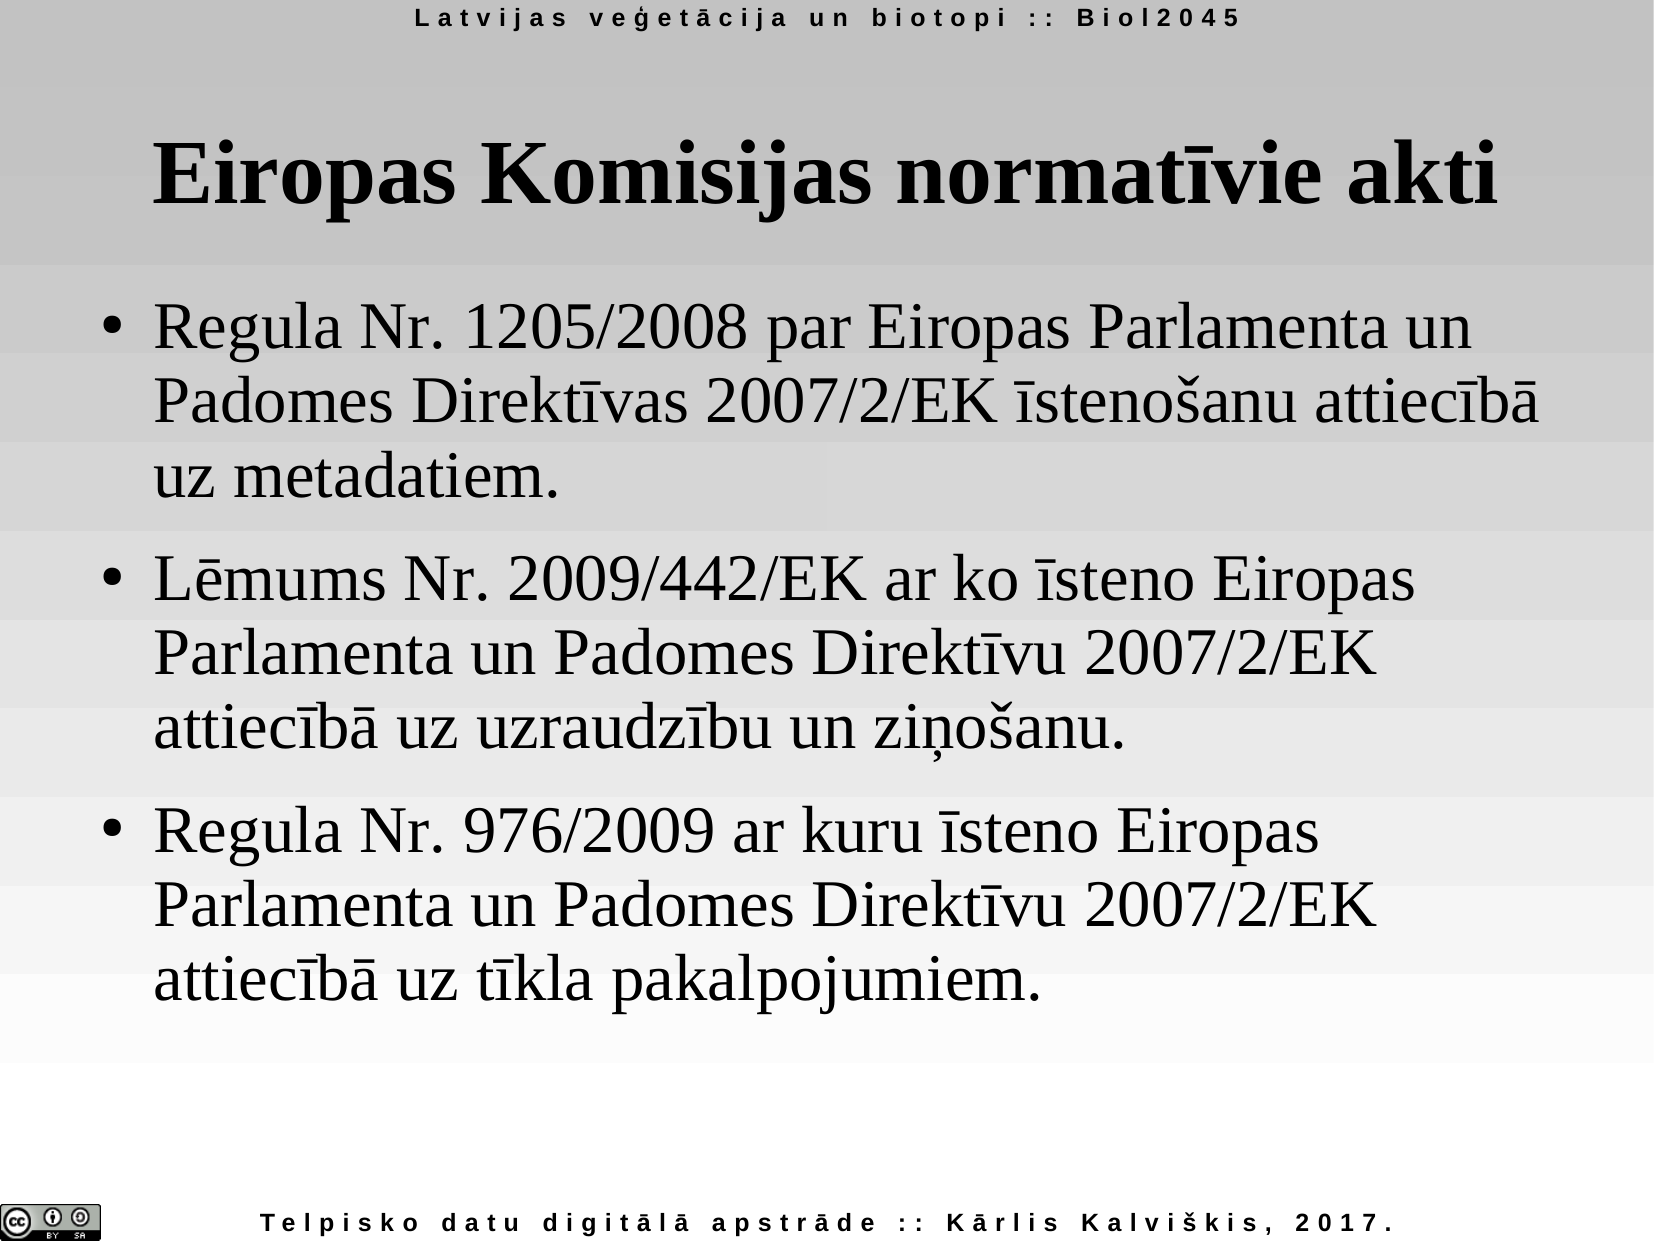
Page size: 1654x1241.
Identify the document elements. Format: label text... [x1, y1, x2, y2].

title Eiropas Komisijas normatīvie akti [29, 49, 1625, 296]
picture [0, 0, 1654, 1241]
list Regula Nr. 1205/2008 par Eiropas Parlamenta un Padomes Direktīvas 2007/2/EK īstenošanu attiecībā uz metadatiem. Lēmums Nr. 2009/442/EK ar ko īsteno Eiropas Parlamenta un Padomes Direktīvu 2007/2/EK attiecībā uz uzraudzību un ziņošanu. Regula Nr. 976/2009 ar kuru īsteno Eiropas Parlamenta un Padomes Direktīvu 2007/2/EK attiecībā uz tīkla pakalpojumiem. [82, 289, 1571, 1098]
